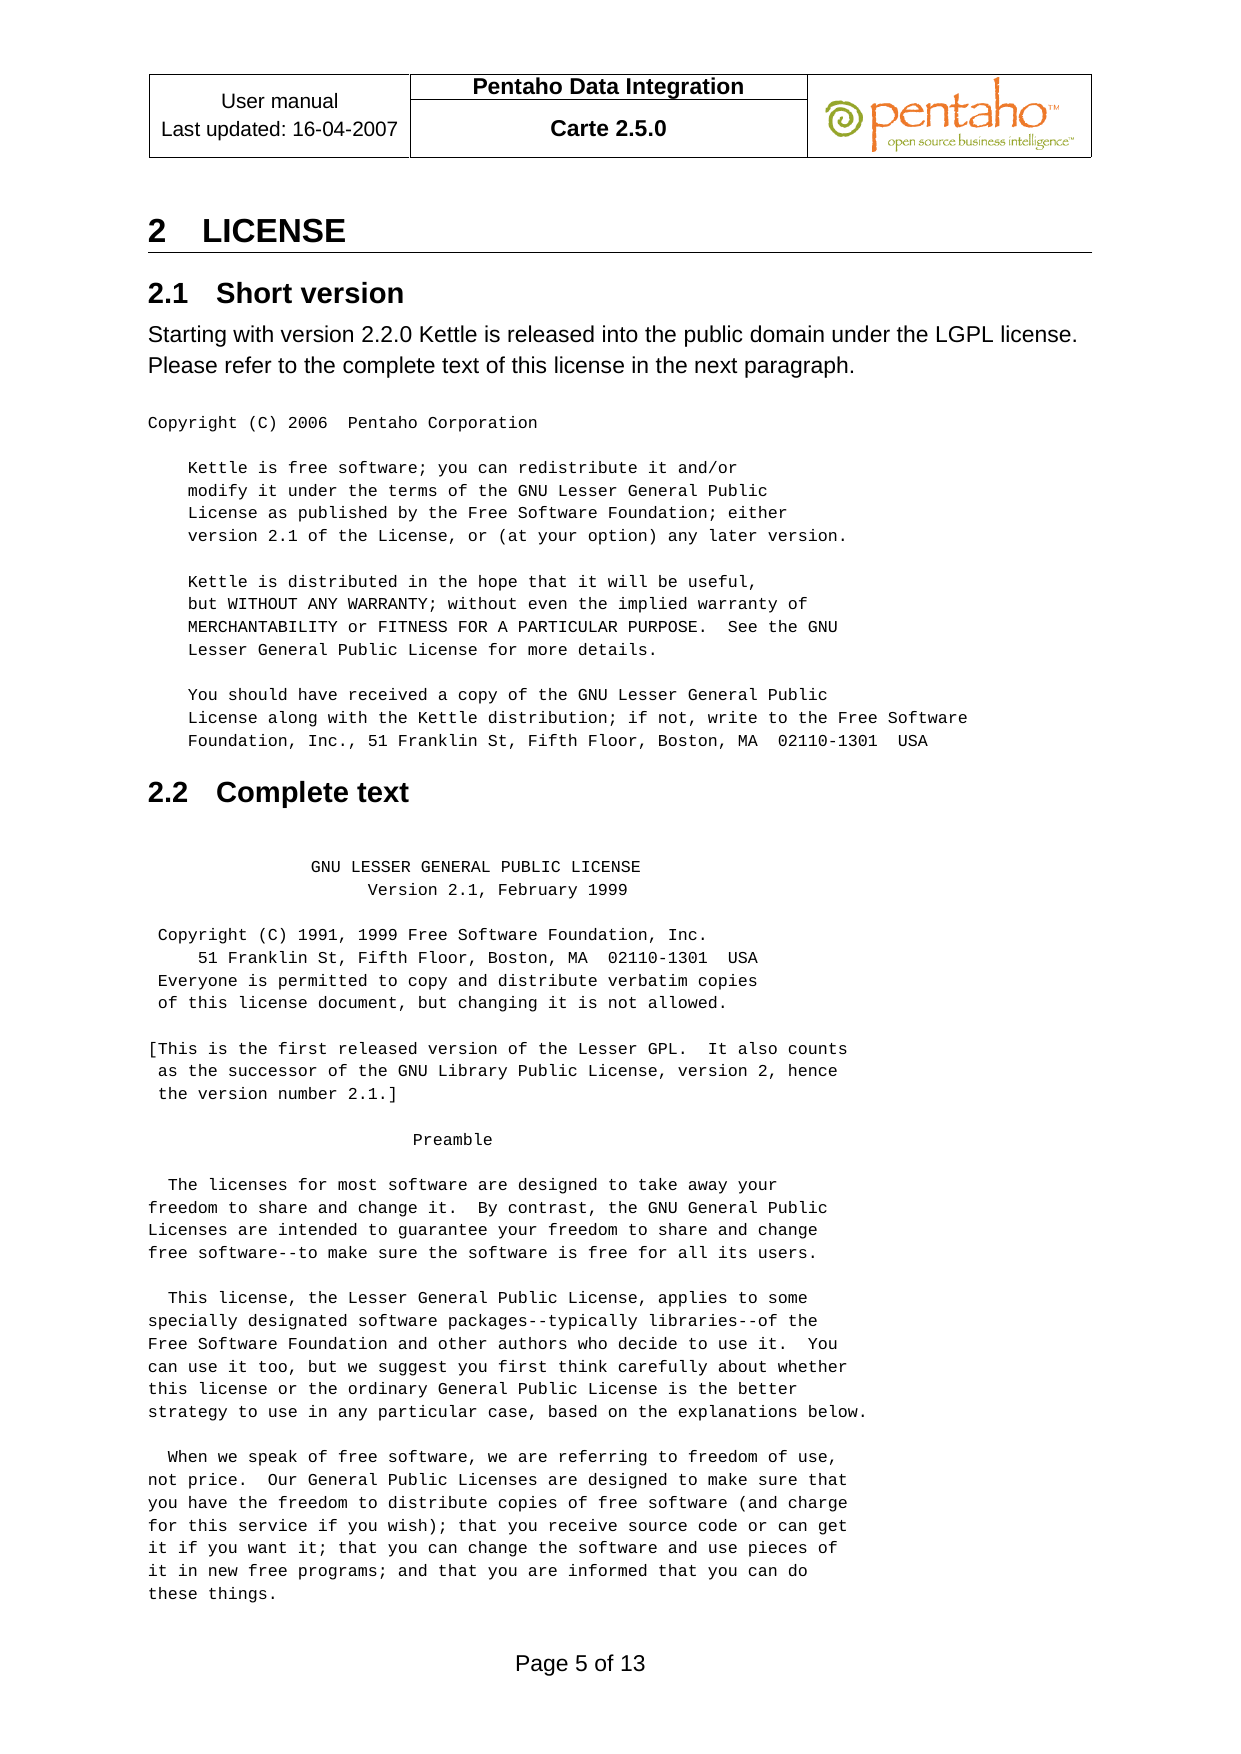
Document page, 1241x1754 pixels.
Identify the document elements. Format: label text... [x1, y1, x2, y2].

subtitle Short version [148, 277, 1092, 310]
text Please refer to the complete text of this license in the next paragraph. [148, 353, 1092, 378]
subtitle Complete text [148, 776, 1092, 809]
text GNU LESSER GENERAL PUBLIC LICENSE Version 2.1, February 1999 Copyright (C) 1991, 1999 Free Software Foundation, Inc. 51 Franklin St, Fifth Floor, Boston, MA 02110-1301 USA Everyone is permitted to copy and distribute verbatim copies of this license document, but changing it is not allowed. [This is the first released version of the Lesser GPL. It also counts as the successor of the GNU Library Public License, version 2, hence the version number 2.1.] Preamble The licenses for most software are designed to take away your freedom to share and change it. By contrast, the GNU General Public Licenses are intended to guarantee your freedom to share and change free software--to make sure the software is free for all its users. This license, the Lesser General Public License, applies to some specially designated software packages--typically libraries--of the Free Software Foundation and other authors who decide to use it. You can use it too, but we suggest you first think carefully about whether this license or the ordinary General Public License is the better strategy to use in any particular case, based on the explanations below. When we speak of free software, we are referring to freedom of use, not price. Our General Public Licenses are designed to make sure that you have the freedom to distribute copies of free software (and charge for this service if you wish); that you receive source code or can get it if you want it; that you can change the software and use pieces of it in new free programs; and that you are informed that you can do these things. [148, 852, 1092, 1604]
text Copyright (C) 2006 Pentaho Corporation Kettle is free software; you can redistribute it and/or modify it under the terms of the GNU Lesser General Public License as published by the Free Software Foundation; either version 2.1 of the License, or (at your option) any later version. Kettle is distributed in the hope that it will be useful, but WITHOUT ANY WARRANTY; without even the implied warranty of MERCHANTABILITY or FITNESS FOR A PARTICULAR PURPOSE. See the GNU Lesser General Public License for more details. You should have received a copy of the GNU Lesser General Public License along with the Kettle distribution; if not, write to the Free Software Foundation, Inc., 51 Franklin St, Fifth Floor, Boston, MA 02110-1301 USA [148, 414, 1092, 751]
subtitle License [148, 213, 1092, 252]
text Starting with version 2.2.0 Kettle is released into the public domain under the LGPL license. [148, 322, 1092, 348]
